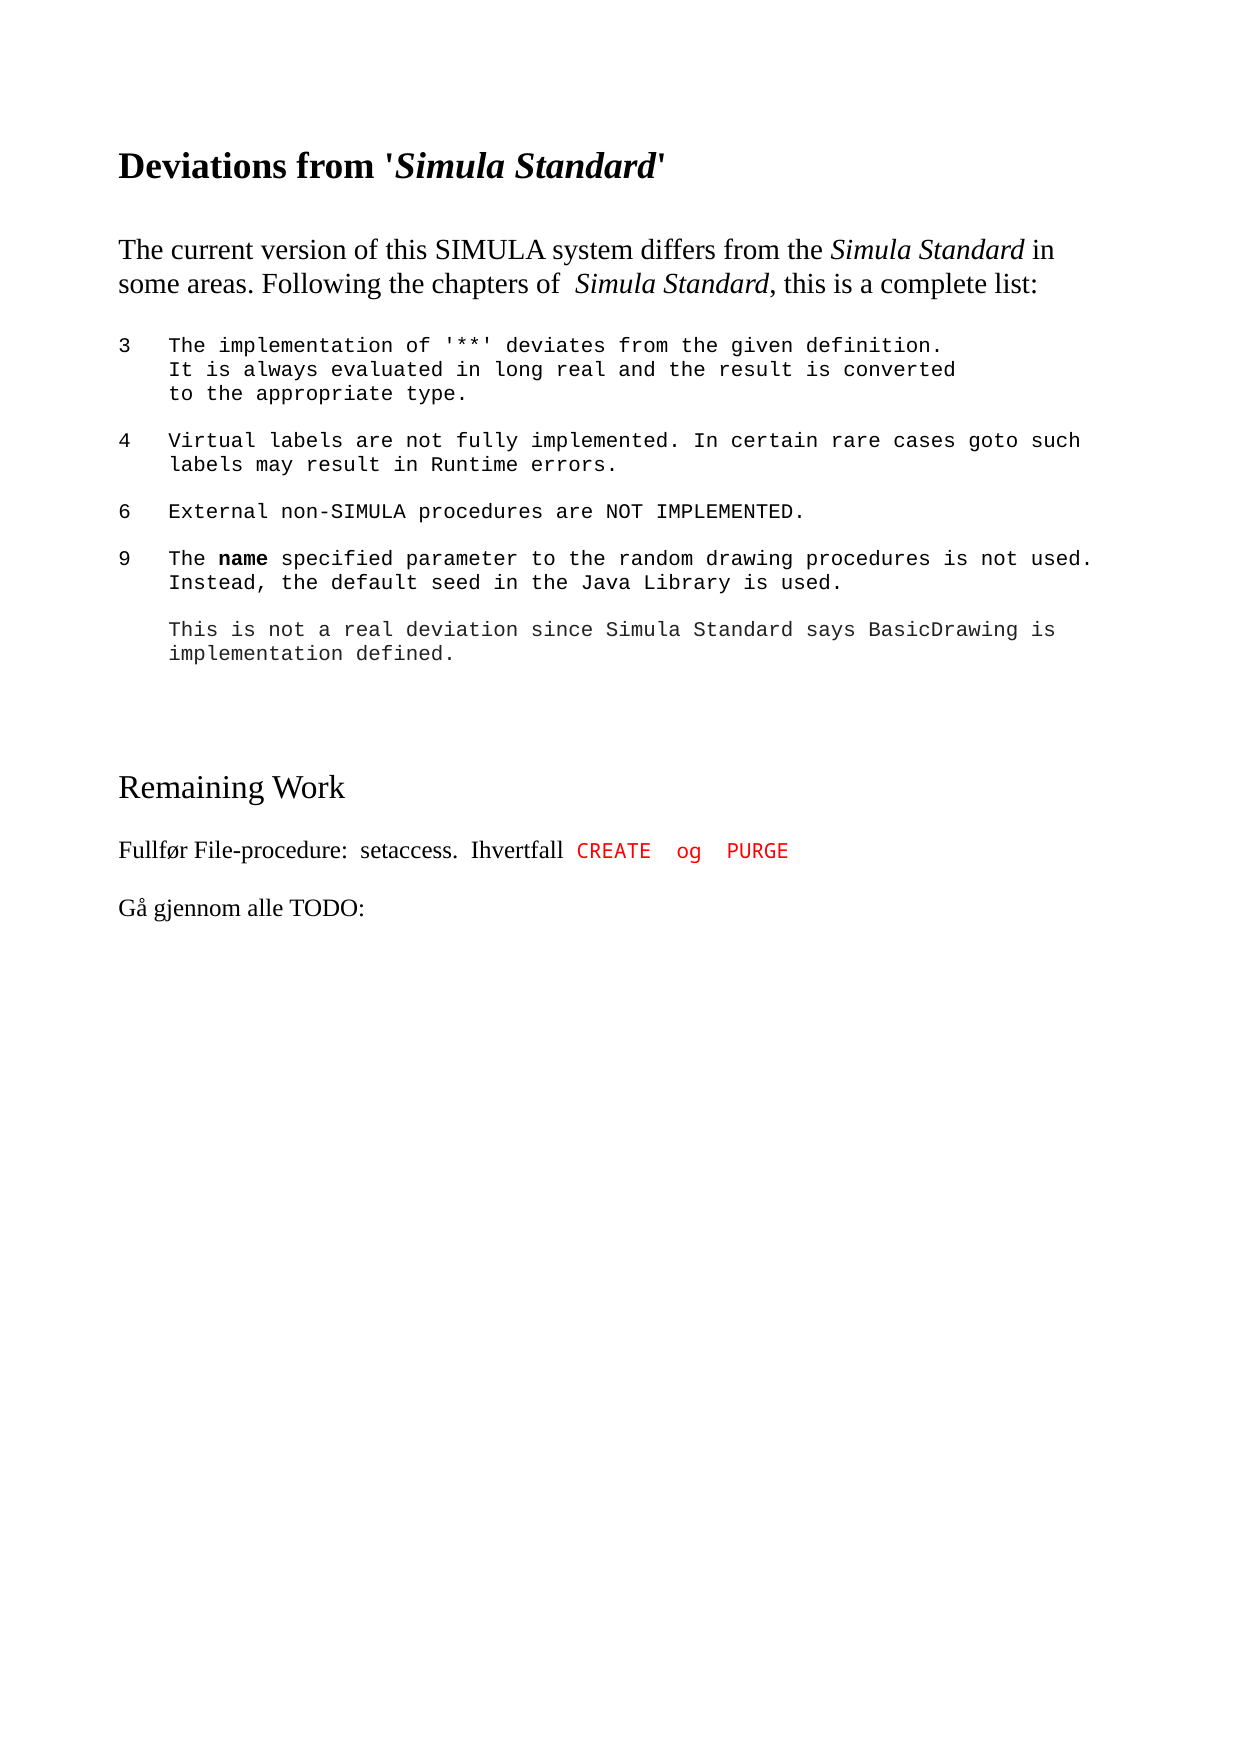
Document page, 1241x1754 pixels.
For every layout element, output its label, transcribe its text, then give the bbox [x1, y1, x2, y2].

text 3 The implementation of '**' deviates from the given definition. [118, 336, 1122, 359]
text 6 External non-SIMULA procedures are NOT IMPLEMENTED. [118, 501, 1122, 525]
text Instead, the default seed in the Java Library is used. [118, 572, 1122, 596]
text Remaining Work [118, 767, 1122, 805]
text Gå gjennom alle TODO: [118, 893, 1122, 922]
text labels may result in Runtime errors. [118, 454, 1122, 477]
text The current version of this SIMULA system differs from the Simula Standard in some areas. Following the chapters of Simula Standard, this is a complete list: [118, 232, 1122, 299]
text Fullfør File-procedure: setaccess. Ihvertfall CREATE og PURGE [118, 835, 1122, 864]
text to the appropriate type. [118, 383, 1122, 406]
subtitle Deviations from 'Simula Standard' [118, 143, 1122, 186]
text 9 The name specified parameter to the random drawing procedures is not used. [118, 548, 1122, 572]
text It is always evaluated in long real and the result is converted [118, 359, 1122, 383]
text This is not a real deviation since Simula Standard says BasicDrawing is [118, 619, 1122, 643]
text 4 Virtual labels are not fully implemented. In certain rare cases goto such [118, 430, 1122, 454]
text implementation defined. [118, 643, 1122, 667]
